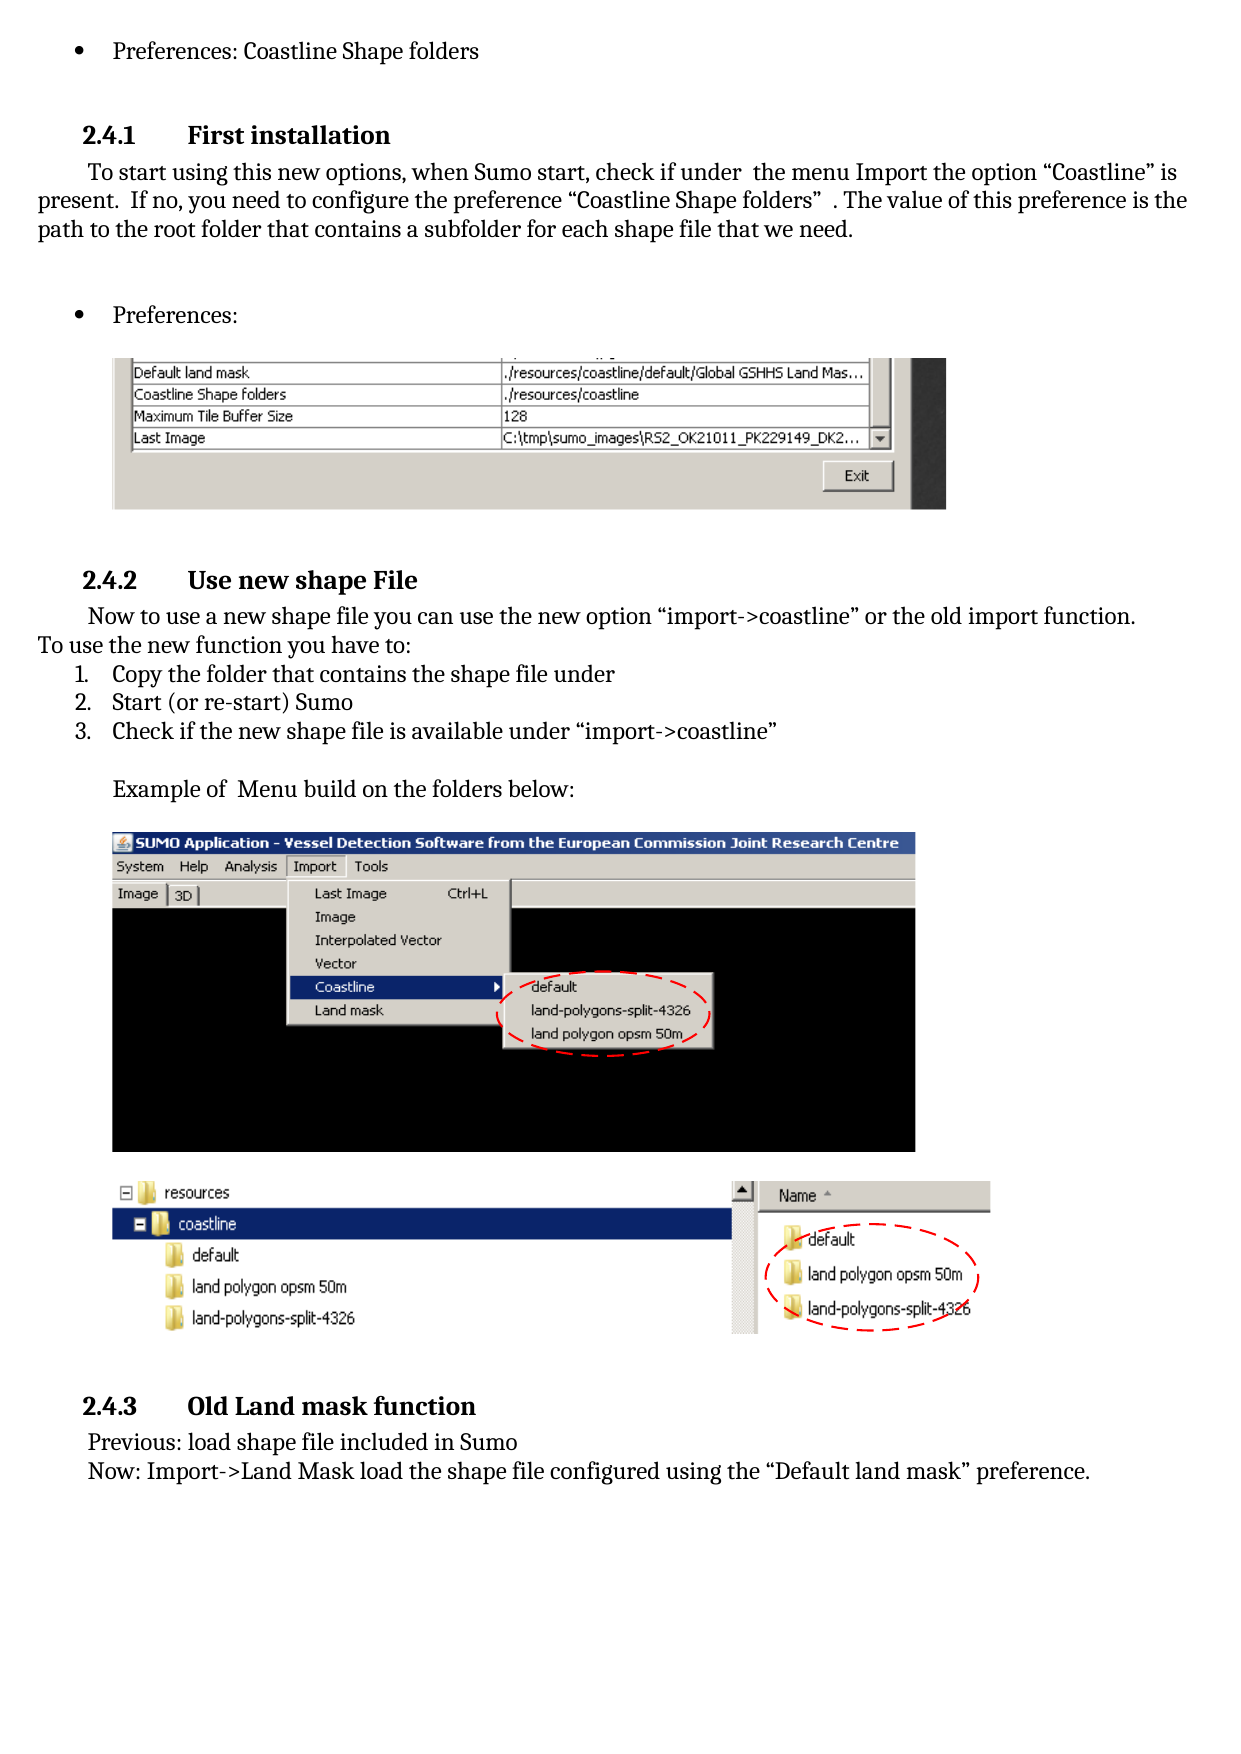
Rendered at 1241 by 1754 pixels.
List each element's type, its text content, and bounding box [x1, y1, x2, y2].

text Now to use a new shape file you can use the new option “import->coastline” or the old import function. To use the new function you have to: [37, 602, 1203, 659]
text Previous: load shape file included in Sumo [37, 1428, 1203, 1457]
picture [112, 358, 947, 511]
text Now: Import->Land Mask load the shape file configured using the “Default land mask” preference. [37, 1457, 1203, 1572]
subtitle First installation [67, 120, 1203, 151]
list Check if the new shape file is available under “import->coastline” Example of Menu build on the folders below: [75, 717, 1203, 803]
list Preferences: Coastline Shape folders [75, 37, 1203, 95]
list Preferences: [75, 301, 1203, 358]
text To start using this new options, when Sumo start, check if under the menu Import the option “Coastline” is present. If no, you need to configure the preference “Coastline Shape folders” . The value of this preference is the path to the root folder that contains a subfolder for each shape file that we need. [37, 157, 1203, 301]
subtitle Use new shape File [67, 565, 1203, 596]
picture [112, 1181, 991, 1334]
picture [112, 832, 916, 1152]
list Start (or re-start) Sumo [75, 688, 1203, 717]
list Copy the folder that contains the shape file under [75, 659, 1203, 688]
subtitle Old Land mask function [67, 1391, 1203, 1422]
